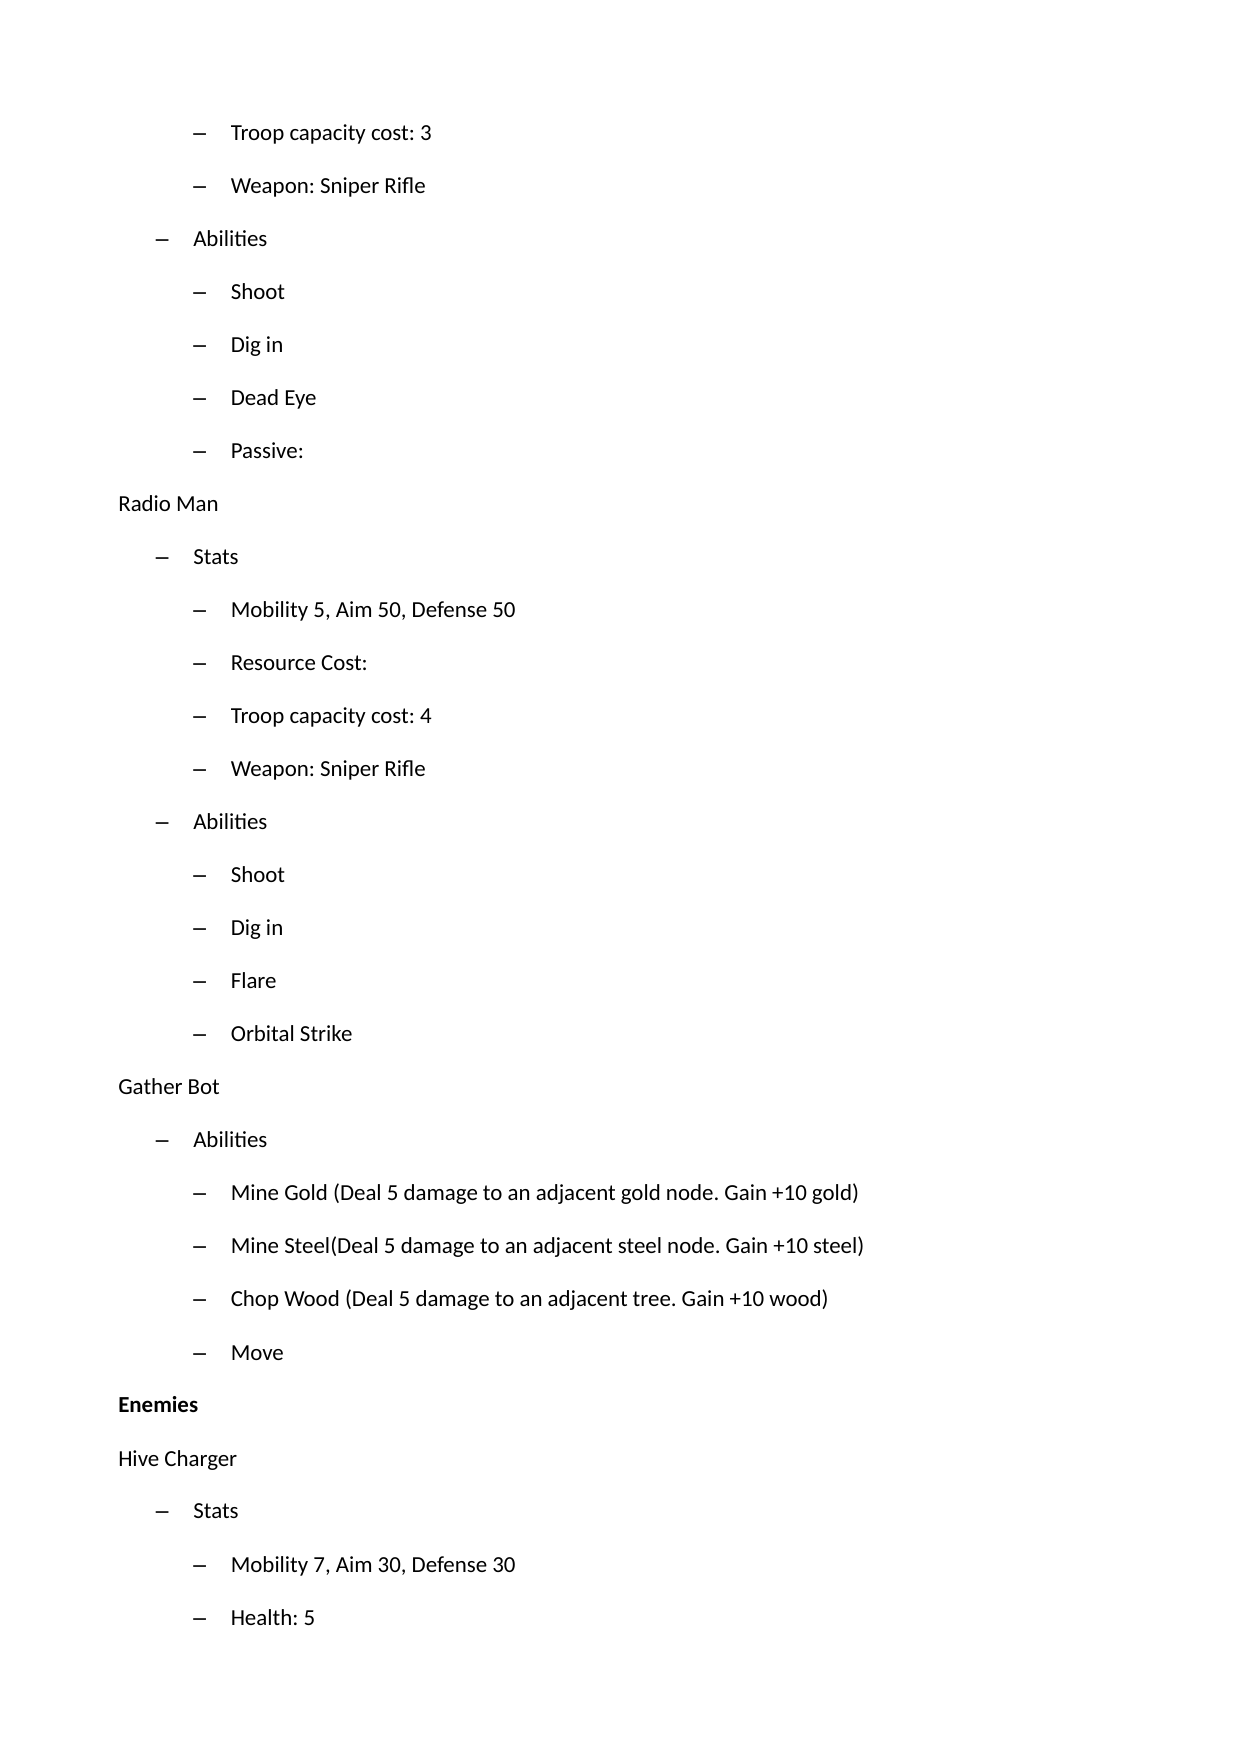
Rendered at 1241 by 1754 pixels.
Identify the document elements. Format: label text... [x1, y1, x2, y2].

list Health: 5 [193, 1603, 1122, 1631]
list Dead Eye [193, 383, 1122, 411]
list Dig in [193, 330, 1122, 358]
list Flare [193, 966, 1122, 994]
list Abilities [156, 224, 1122, 252]
list Troop capacity cost: 3 [193, 118, 1122, 146]
list Shoot [193, 277, 1122, 305]
list Shoot [193, 860, 1122, 888]
list Stats [156, 542, 1122, 570]
list Resource Cost: [193, 648, 1122, 676]
list Mobility 5, Aim 50, Defense 50 [193, 595, 1122, 623]
text Radio Man [118, 489, 1122, 517]
list Mine Steel(Deal 5 damage to an adjacent steel node. Gain +10 steel) [193, 1232, 1122, 1259]
list Orbital Strike [193, 1019, 1122, 1047]
list Mobility 7, Aim 30, Defense 30 [193, 1550, 1122, 1578]
list Abilities [156, 1126, 1122, 1153]
text Enemies [118, 1391, 1122, 1419]
list Passive: [193, 436, 1122, 464]
list Mine Gold (Deal 5 damage to an adjacent gold node. Gain +10 gold) [193, 1178, 1122, 1207]
text Gather Bot [118, 1072, 1122, 1101]
list Weapon: Sniper Rifle [193, 754, 1122, 782]
list Dig in [193, 913, 1122, 941]
list Move [193, 1338, 1122, 1366]
list Troop capacity cost: 4 [193, 701, 1122, 729]
list Abilities [156, 807, 1122, 835]
list Stats [156, 1497, 1122, 1525]
list Weapon: Sniper Rifle [193, 171, 1122, 199]
list Chop Wood (Deal 5 damage to an adjacent tree. Gain +10 wood) [193, 1284, 1122, 1313]
text Hive Charger [118, 1444, 1122, 1472]
